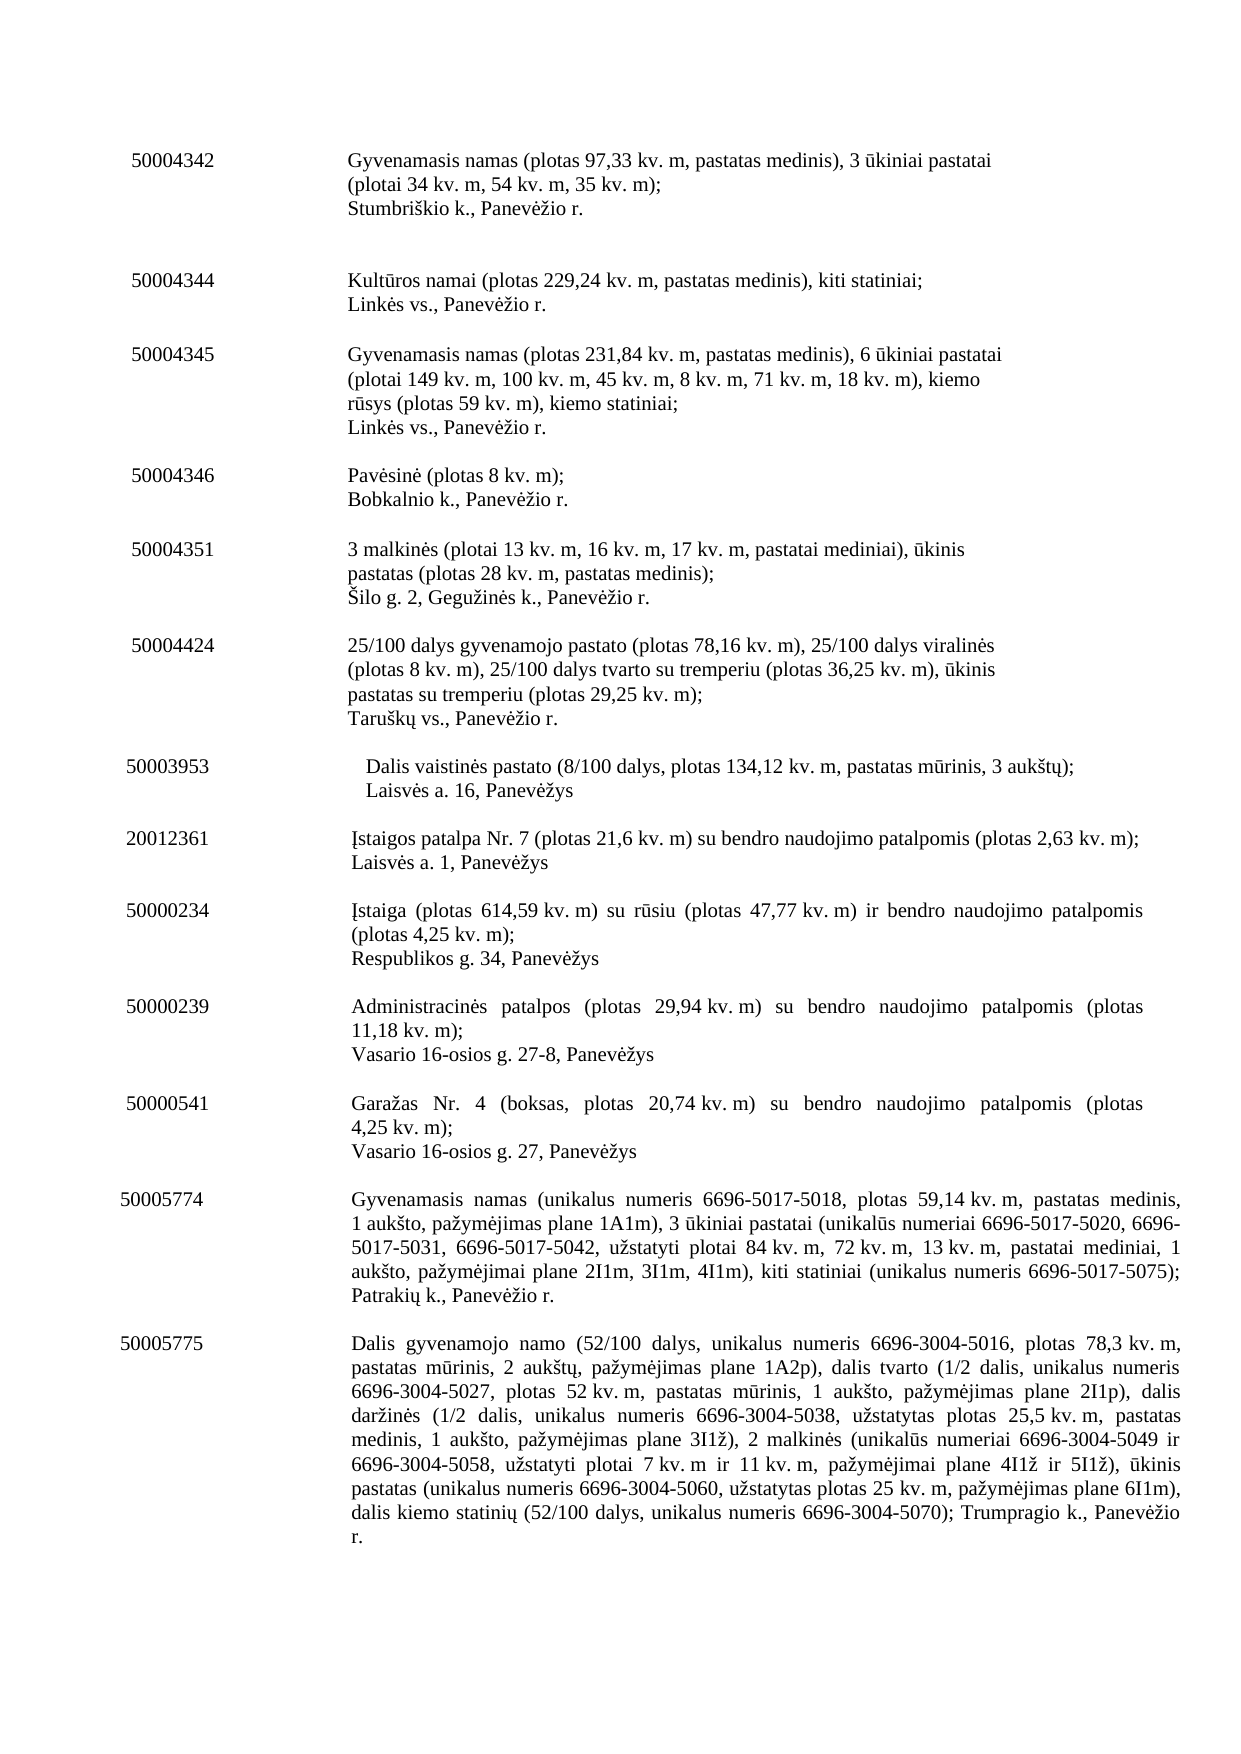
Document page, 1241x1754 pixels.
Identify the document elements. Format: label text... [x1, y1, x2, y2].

table_cell [1193, 439, 1211, 463]
table_cell [1163, 244, 1170, 268]
table_cell [1163, 343, 1170, 439]
table_cell [1170, 754, 1192, 826]
table_cell [1193, 609, 1211, 633]
table_cell [1193, 730, 1211, 754]
table_cell [101, 537, 114, 609]
table_cell [1148, 633, 1155, 729]
table_cell [101, 463, 114, 513]
table_cell 50004346 [115, 463, 336, 513]
table_cell [1193, 318, 1211, 342]
table_cell [1170, 898, 1192, 994]
table_cell [1155, 244, 1163, 268]
table_cell 50004342 [115, 148, 336, 220]
table_cell [115, 318, 1155, 342]
table_cell [1037, 343, 1148, 439]
table_cell [115, 730, 1155, 754]
table_cell 50004351 [115, 537, 336, 609]
table_cell [1163, 754, 1170, 826]
table_cell [1148, 268, 1155, 318]
table_cell [1170, 148, 1192, 220]
table_cell [1037, 463, 1148, 513]
table_cell [1148, 148, 1155, 220]
table_cell [101, 244, 114, 268]
table_cell [1193, 244, 1211, 268]
table_cell [1163, 633, 1170, 729]
table_cell [1155, 439, 1163, 463]
table_cell [1170, 343, 1192, 439]
table_cell [1163, 730, 1170, 754]
table_cell [1037, 148, 1148, 220]
table_cell [1163, 268, 1170, 318]
table_cell [1170, 633, 1192, 729]
table_cell [1155, 1091, 1163, 1187]
table_cell [1155, 730, 1163, 754]
table_cell [1155, 268, 1163, 318]
table_cell [1170, 268, 1192, 318]
table_cell [1155, 220, 1163, 244]
table_cell 50000234 [115, 898, 336, 994]
table_cell [101, 994, 114, 1091]
table_cell Gyvenamasis namas (plotas 97,33 kv. m, pastatas medinis), 3 ūkiniai pastatai (plotai 34 kv. m, 54 kv. m, 35 kv. m); Stumbriškio k., Panevėžio r. [336, 148, 1037, 220]
table_cell 25/100 dalys gyvenamojo pastato (plotas 78,16 kv. m), 25/100 dalys viralinės (plotas 8 kv. m), 25/100 dalys tvarto su tremperiu (plotas 36,25 kv. m), ūkinis pastatas su tremperiu (plotas 29,25 kv. m); Taruškų vs., Panevėžio r. [336, 633, 1037, 729]
table_cell [1037, 537, 1148, 609]
table_cell [101, 1091, 114, 1187]
table_cell [1193, 537, 1211, 609]
table_cell [101, 148, 114, 220]
table_cell [1170, 826, 1192, 898]
table_cell [1193, 994, 1211, 1091]
table_cell [1170, 609, 1192, 633]
table_cell [1193, 513, 1211, 537]
table_cell [101, 826, 114, 898]
table_cell [1170, 730, 1192, 754]
table_cell [115, 513, 1155, 537]
table_cell [1170, 244, 1192, 268]
table_cell 3 malkinės (plotai 13 kv. m, 16 kv. m, 17 kv. m, pastatai mediniai), ūkinis pastatas (plotas 28 kv. m, pastatas medinis); Šilo g. 2, Gegužinės k., Panevėžio r. [336, 537, 1037, 609]
table_cell 50000239 [115, 994, 336, 1091]
table_cell 50004424 [115, 633, 336, 729]
table_cell [1155, 513, 1163, 537]
table_cell [1155, 754, 1163, 826]
table_cell [1193, 148, 1211, 220]
table_cell [1148, 463, 1155, 513]
table_cell [1170, 537, 1192, 609]
table_cell [1170, 994, 1192, 1091]
table_cell Garažas Nr. 4 (boksas, plotas 20,74 kv. m) su bendro naudojimo patalpomis (plotas 4,25 kv. m); Vasario 16-osios g. 27, Panevėžys [336, 1091, 1155, 1187]
table_cell [1163, 994, 1170, 1091]
table_cell [1037, 633, 1148, 729]
table_cell 50003953 [115, 754, 336, 826]
table_cell [1170, 220, 1192, 244]
table_cell [101, 609, 114, 633]
table_cell [1163, 898, 1170, 994]
table_cell [1193, 754, 1211, 826]
table_cell [1193, 1091, 1211, 1187]
table_cell [1163, 1091, 1170, 1187]
table_cell [101, 898, 114, 994]
table_cell [1170, 318, 1192, 342]
table_cell [1163, 513, 1170, 537]
table_cell [1163, 439, 1170, 463]
table_cell Kultūros namai (plotas 229,24 kv. m, pastatas medinis), kiti statiniai; Linkės vs., Panevėžio r. [336, 268, 1037, 318]
table_cell [1193, 220, 1211, 244]
table_cell [115, 439, 1155, 463]
table_cell [1163, 318, 1170, 342]
table_cell Gyvenamasis namas (plotas 231,84 kv. m, pastatas medinis), 6 ūkiniai pastatai (plotai 149 kv. m, 100 kv. m, 45 kv. m, 8 kv. m, 71 kv. m, 18 kv. m), kiemo rūsys (plotas 59 kv. m), kiemo statiniai; Linkės vs., Panevėžio r. [336, 343, 1037, 439]
table_cell [101, 730, 114, 754]
table_cell [1037, 268, 1148, 318]
table_cell [1163, 826, 1170, 898]
table_cell 50004344 [115, 268, 336, 318]
table_cell [115, 244, 1155, 268]
table_cell [115, 220, 1155, 244]
table_cell [101, 633, 114, 729]
table_cell [101, 343, 114, 439]
table_cell [1155, 148, 1163, 220]
table_cell [1155, 537, 1163, 609]
table_cell Įstaigos patalpa Nr. 7 (plotas 21,6 kv. m) su bendro naudojimo patalpomis (plotas 2,63 kv. m); Laisvės a. 1, Panevėžys [336, 826, 1155, 898]
table_cell 50004345 [115, 343, 336, 439]
table_cell Administracinės patalpos (plotas 29,94 kv. m) su bendro naudojimo patalpomis (plotas 11,18 kv. m); Vasario 16-osios g. 27-8, Panevėžys [336, 994, 1155, 1091]
table_cell [1193, 463, 1211, 513]
table_cell [1155, 463, 1163, 513]
table_cell [101, 220, 114, 244]
table_cell 50005775 Dalis gyvenamojo namo (52/100 dalys, unikalus numeris 6696-3004-5016, plotas 78,3 kv. m, pastatas mūrinis, 2 aukštų, pažymėjimas plane 1A2p), dalis tvarto (1/2 dalis, unikalus numeris 6696-3004-5027, plotas 52 kv. m, pastatas mūrinis, 1 aukšto, pažymėjimas plane 2I1p), dalis daržinės (1/2 dalis, unikalus numeris 6696-3004-5038, užstatytas plotas 25,5 kv. m, pastatas medinis, 1 aukšto, pažymėjimas plane 3I1ž), 2 malkinės (unikalūs numeriai 6696-3004-5049 ir 6696-3004-5058, užstatyti plotai 7 kv. m ir 11 kv. m, pažymėjimai plane 4I1ž ir 5I1ž), ūkinis pastatas (unikalus numeris 6696-3004-5060, užstatytas plotas 25 kv. m, pažymėjimas plane 6I1m), dalis kiemo statinių (52/100 dalys, unikalus numeris 6696-3004-5070); Trumpragio k., Panevėžio r. [101, 1331, 1192, 1572]
table_cell [101, 318, 114, 342]
table_cell [1155, 826, 1163, 898]
table_cell [1170, 463, 1192, 513]
table_cell 20012361 [115, 826, 336, 898]
table_cell [1148, 343, 1155, 439]
table_cell [1155, 318, 1163, 342]
table_cell [1163, 463, 1170, 513]
table_cell [1193, 268, 1211, 318]
table_cell [1193, 898, 1211, 994]
table_cell [101, 268, 114, 318]
table_cell [101, 513, 114, 537]
table_cell [1148, 537, 1155, 609]
table_cell Pavėsinė (plotas 8 kv. m); Bobkalnio k., Panevėžio r. [336, 463, 1037, 513]
table_cell [1170, 1091, 1192, 1187]
table_cell [1155, 633, 1163, 729]
table_cell [1193, 343, 1211, 439]
table_cell [1193, 1331, 1211, 1572]
table_cell [1193, 633, 1211, 729]
table_cell [1155, 994, 1163, 1091]
table_cell [1193, 1187, 1211, 1331]
table_cell [1163, 220, 1170, 244]
table_cell [1193, 826, 1211, 898]
table_cell [1155, 343, 1163, 439]
table_cell [101, 439, 114, 463]
table_cell [1170, 439, 1192, 463]
table_cell [1170, 513, 1192, 537]
table_cell [101, 754, 114, 826]
table_cell [1163, 148, 1170, 220]
table_cell [1155, 898, 1163, 994]
table_cell 50000541 [115, 1091, 336, 1187]
table_cell Įstaiga (plotas 614,59 kv. m) su rūsiu (plotas 47,77 kv. m) ir bendro naudojimo patalpomis (plotas 4,25 kv. m); Respublikos g. 34, Panevėžys [336, 898, 1155, 994]
table_cell Dalis vaistinės pastato (8/100 dalys, plotas 134,12 kv. m, pastatas mūrinis, 3 aukštų); Laisvės a. 16, Panevėžys [336, 754, 1155, 826]
table_cell [1155, 609, 1163, 633]
table_cell 50005774 Gyvenamasis namas (unikalus numeris 6696-5017-5018, plotas 59,14 kv. m, pastatas medinis, 1 aukšto, pažymėjimas plane 1A1m), 3 ūkiniai pastatai (unikalūs numeriai 6696-5017-5020, 6696-5017-5031, 6696-5017-5042, užstatyti plotai 84 kv. m, 72 kv. m, 13 kv. m, pastatai mediniai, 1 aukšto, pažymėjimai plane 2I1m, 3I1m, 4I1m), kiti statiniai (unikalus numeris 6696-5017-5075); Patrakių k., Panevėžio r. [101, 1187, 1192, 1331]
table_cell [115, 609, 1155, 633]
table_cell [1163, 609, 1170, 633]
table_cell [1163, 537, 1170, 609]
